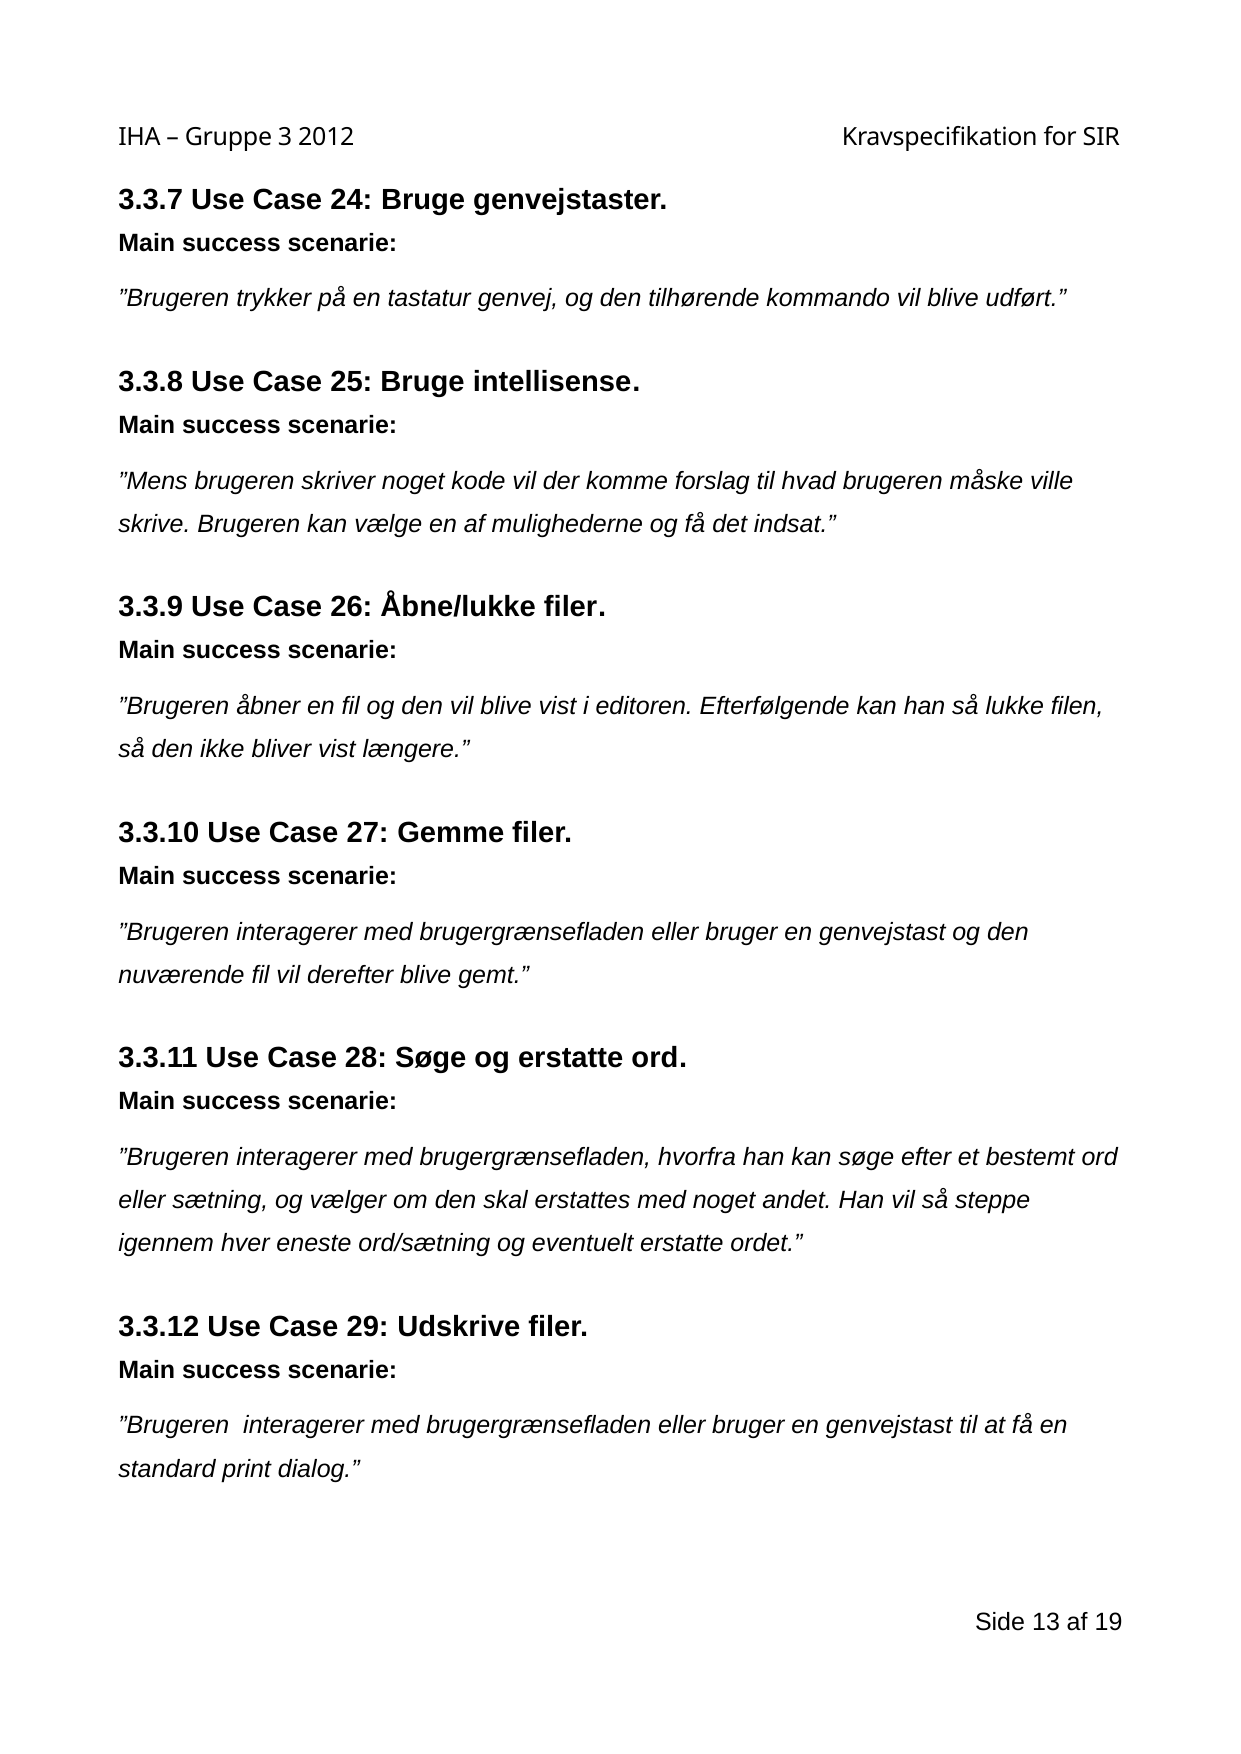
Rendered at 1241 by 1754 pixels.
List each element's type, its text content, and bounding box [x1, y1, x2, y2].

text Main success scenarie: [118, 228, 1122, 256]
subtitle 3.3.12 Use Case 29: Udskrive filer. [118, 1309, 1122, 1342]
subtitle 3.3.10 Use Case 27: Gemme filer. [118, 815, 1122, 848]
text Main success scenarie: [118, 410, 1122, 439]
text Main success scenarie: [118, 1355, 1122, 1383]
text ”Brugeren trykker på en tastatur genvej, og den tilhørende kommando vil blive udført.” [118, 283, 1122, 312]
text Main success scenarie: [118, 1086, 1122, 1115]
subtitle 3.3.9 Use Case 26: Åbne/lukke filer. [118, 589, 1122, 623]
text Main success scenarie: [118, 635, 1122, 664]
text Main success scenarie: [118, 861, 1122, 889]
subtitle 3.3.11 Use Case 28: Søge og erstatte ord. [118, 1040, 1122, 1074]
text ”Brugeren interagerer med brugergrænsefladen eller bruger en genvejstast til at få en standard print dialog.” [118, 1410, 1122, 1482]
text ”Mens brugeren skriver noget kode vil der komme forslag til hvad brugeren måske ville skrive. Brugeren kan vælge en af mulighederne og få det indsat.” [118, 466, 1122, 537]
subtitle 3.3.8 Use Case 25: Bruge intellisense. [118, 364, 1122, 397]
text ”Brugeren åbner en fil og den vil blive vist i editoren. Efterfølgende kan han så lukke filen, så den ikke bliver vist længere.” [118, 691, 1122, 763]
text ”Brugeren interagerer med brugergrænsefladen, hvorfra han kan søge efter et bestemt ord eller sætning, og vælger om den skal erstattes med noget andet. Han vil så steppe igennem hver eneste ord/sætning og eventuelt erstatte ordet.” [118, 1142, 1122, 1257]
subtitle 3.3.7 Use Case 24: Bruge genvejstaster. [118, 182, 1122, 215]
text ”Brugeren interagerer med brugergrænsefladen eller bruger en genvejstast og den nuværende fil vil derefter blive gemt.” [118, 916, 1122, 988]
